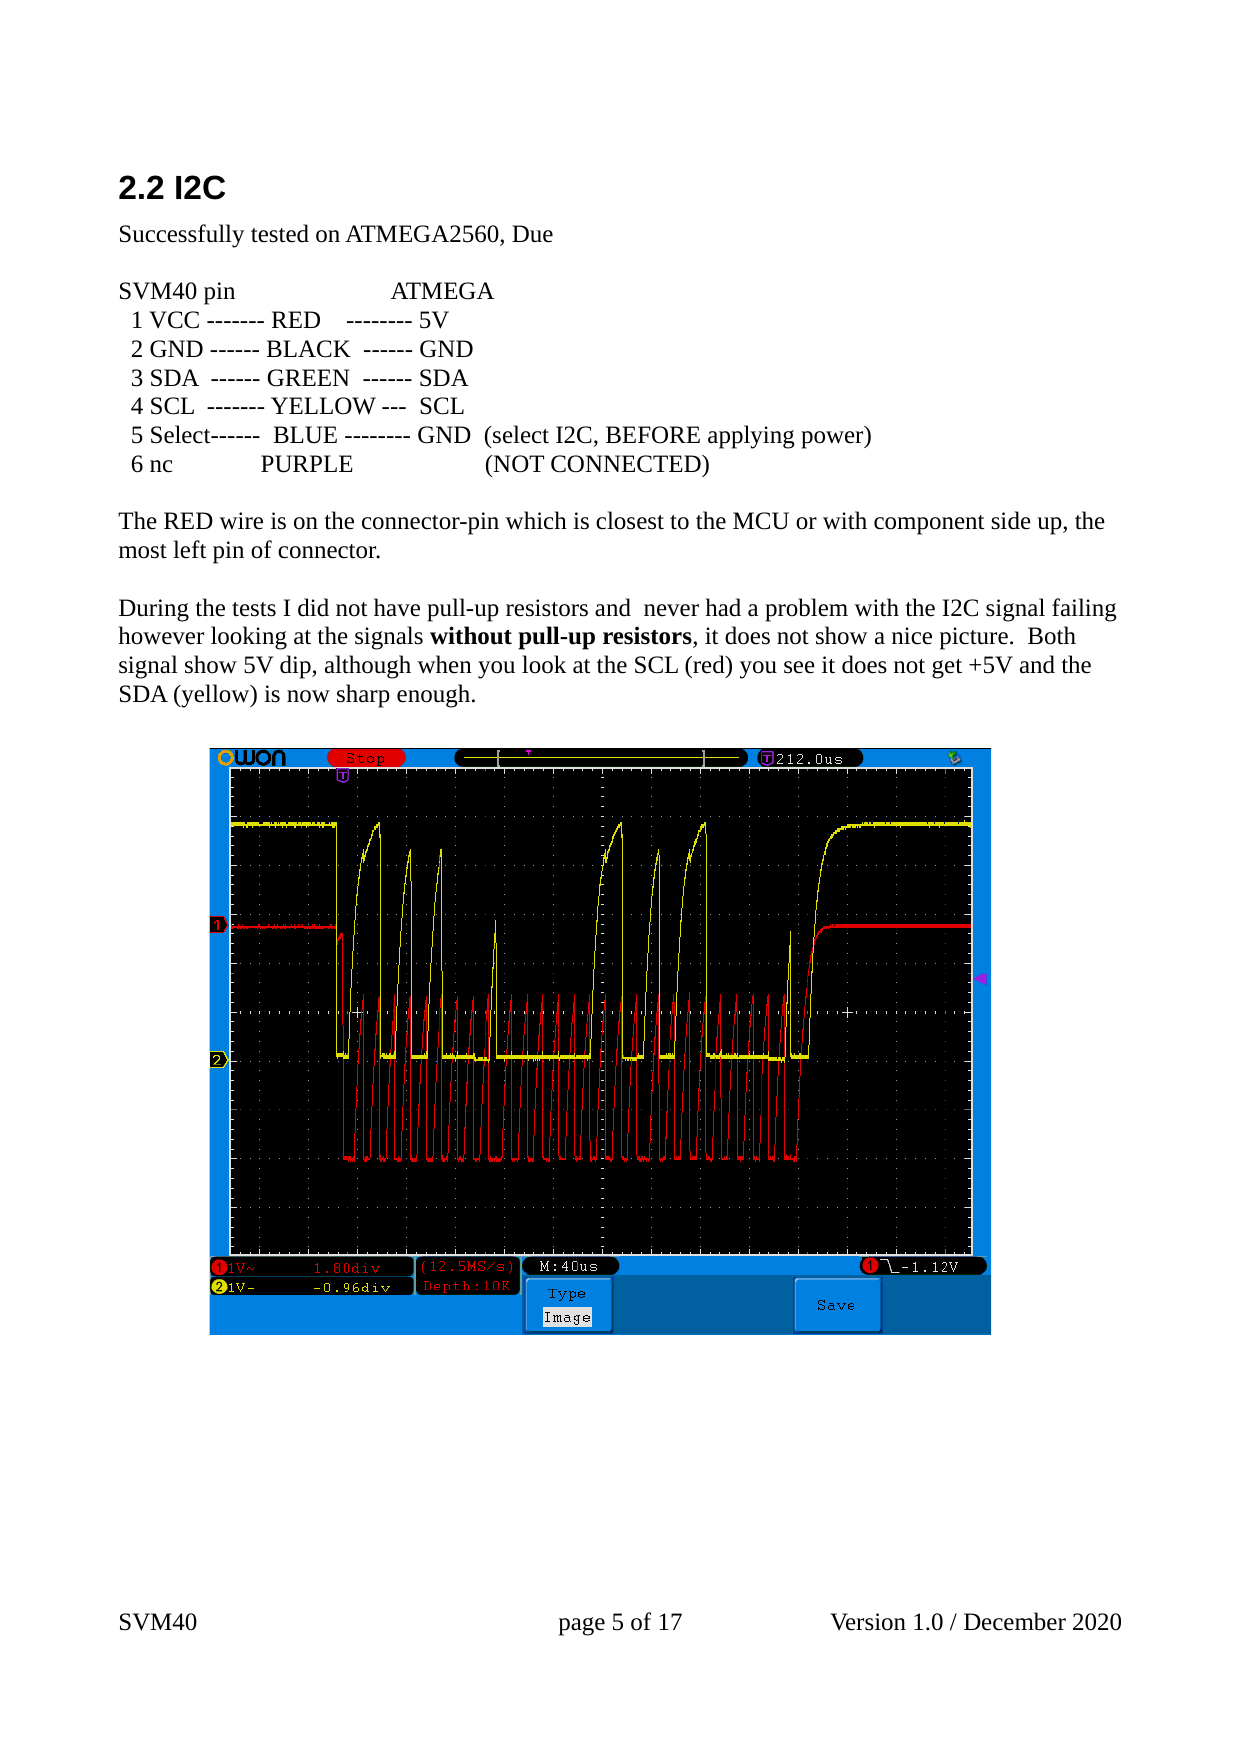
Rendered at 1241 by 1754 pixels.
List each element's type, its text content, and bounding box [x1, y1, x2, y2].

text 4 SCL ------- YELLOW --- SCL [118, 391, 1122, 420]
text 5 Select------ BLUE -------- GND (select I2C, BEFORE applying power) [118, 420, 1122, 449]
text 1 VCC ------- RED -------- 5V [118, 305, 1122, 334]
text 3 SDA ------ GREEN ------ SDA [118, 363, 1122, 391]
text SVM40 pin ATMEGA [118, 276, 1122, 305]
text Successfully tested on ATMEGA2560, Due [118, 219, 1122, 248]
text During the tests I did not have pull-up resistors and never had a problem with the I2C signal failing however looking at the signals without pull-up resistors, it does not show a nice picture. Both signal show 5V dip, although when you look at the SCL (red) you see it does not get +5V and the SDA (yellow) is now sharp enough. [118, 593, 1122, 708]
picture [209, 748, 992, 1335]
subtitle 2.2 I2C [118, 168, 1122, 206]
text 2 GND ------ BLACK ------ GND [118, 334, 1122, 363]
text The RED wire is on the connector-pin which is closest to the MCU or with component side up, the most left pin of connector. [118, 506, 1122, 564]
text 6 nc PURPLE (NOT CONNECTED) [118, 449, 1122, 478]
